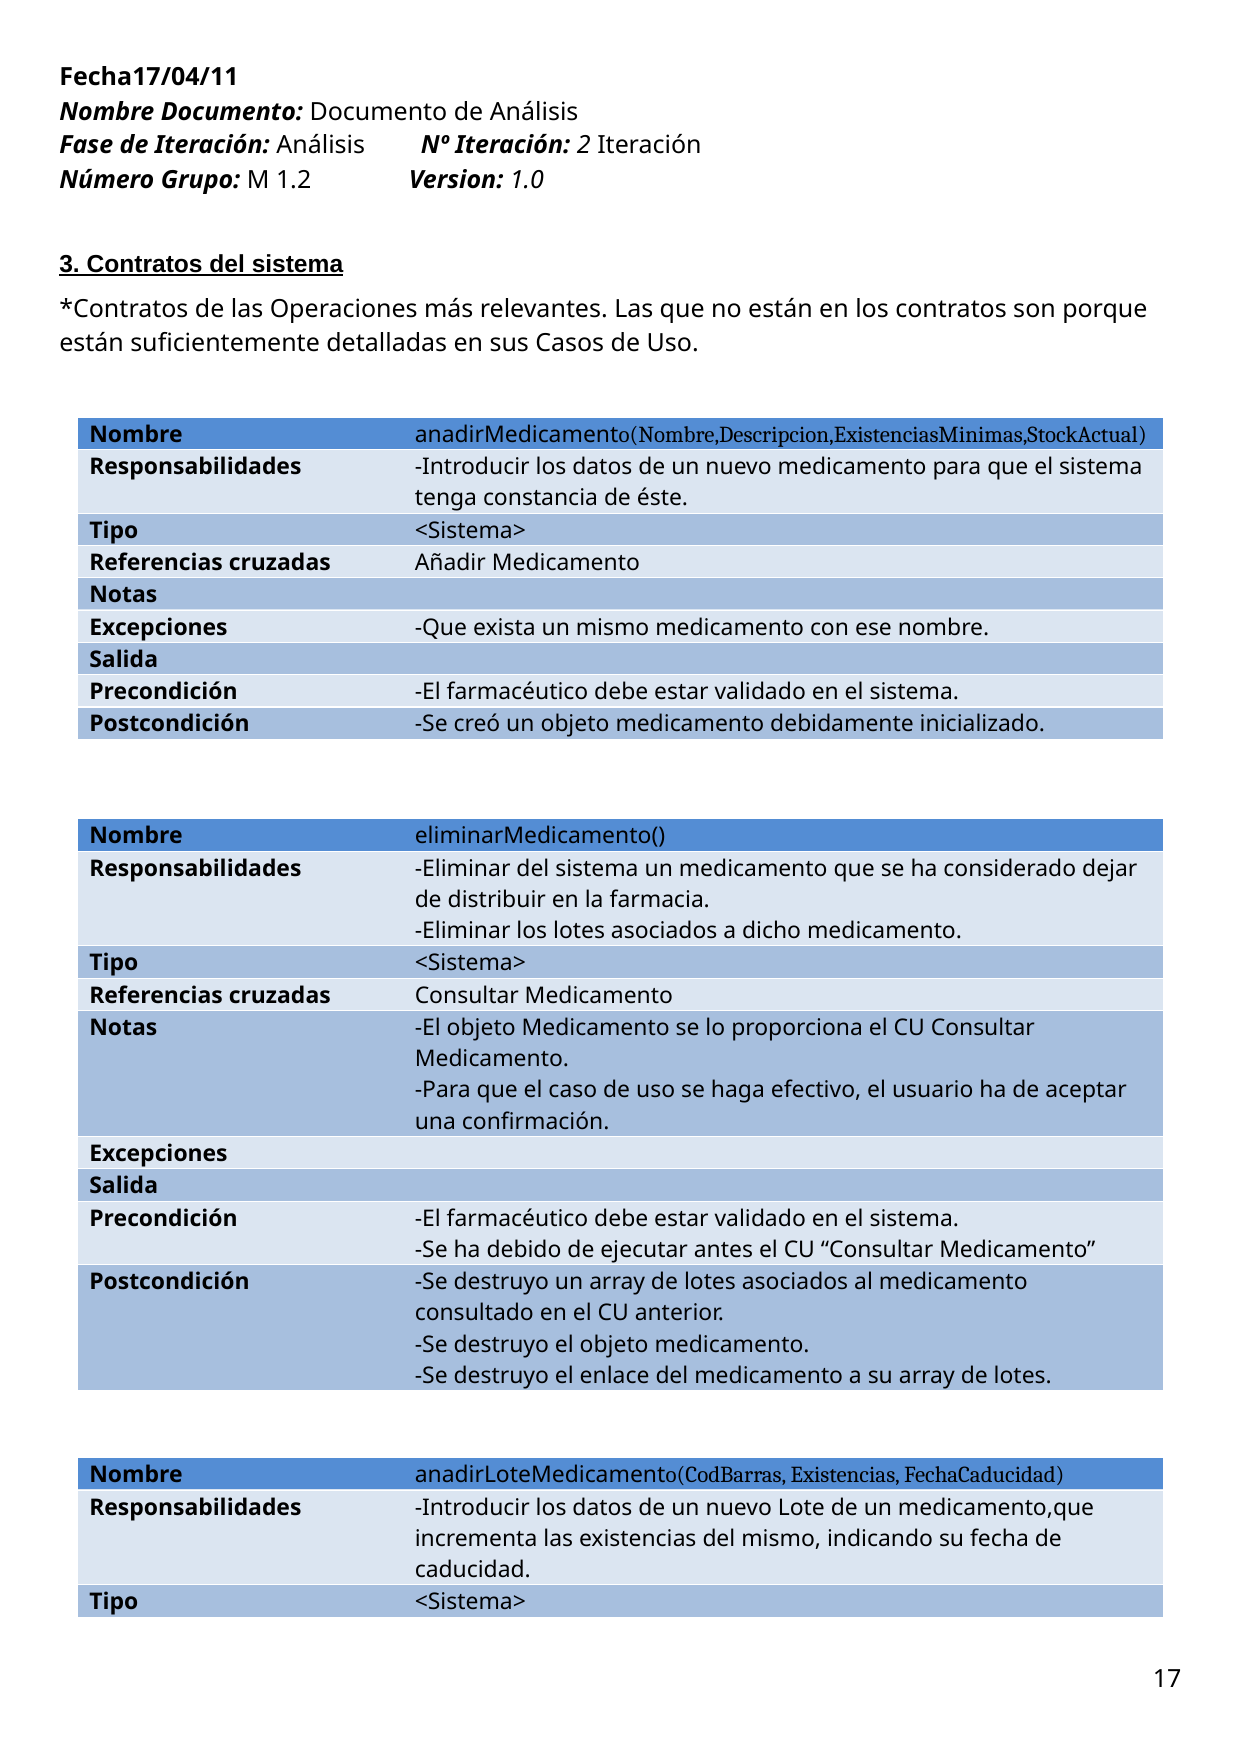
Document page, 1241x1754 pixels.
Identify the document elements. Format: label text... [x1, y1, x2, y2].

table_cell Precondición [78, 675, 403, 706]
table_header Nombre [78, 819, 403, 851]
table_cell -Introducir los datos de un nuevo medicamento para que el sistema tenga constancia de éste. [403, 450, 1163, 513]
text *Contratos de las Operaciones más relevantes. Las que no están en los contratos son porque están suficientemente detalladas en sus Casos de Uso. [59, 291, 1181, 359]
table_cell Tipo [78, 946, 403, 978]
table_cell Añadir Medicamento [403, 546, 1163, 577]
table_header anadirLoteMedicamento(CodBarras, Existencias, FechaCaducidad) [403, 1458, 1163, 1489]
table_header eliminarMedicamento() [403, 819, 1163, 851]
table_cell -Eliminar del sistema un medicamento que se ha considerado dejar de distribuir en la farmacia. -Eliminar los lotes asociados a dicho medicamento. [403, 852, 1163, 945]
table_cell <Sistema> [403, 946, 1163, 978]
table_cell -Introducir los datos de un nuevo Lote de un medicamento,que incrementa las existencias del mismo, indicando su fecha de caducidad. [403, 1491, 1163, 1584]
table_cell [403, 1169, 1163, 1201]
table_cell Responsabilidades [78, 852, 403, 945]
table_cell -Se destruyo un array de lotes asociados al medicamento consultado en el CU anterior. -Se destruyo el objeto medicamento. -Se destruyo el enlace del medicamento a su array de lotes. [403, 1265, 1163, 1390]
table_cell Notas [78, 578, 403, 609]
table_cell Referencias cruzadas [78, 546, 403, 577]
table_cell Salida [78, 643, 403, 674]
table_cell -Que exista un mismo medicamento con ese nombre. [403, 611, 1163, 642]
table_cell Referencias cruzadas [78, 979, 403, 1010]
table_cell Precondición [78, 1202, 403, 1264]
table_cell Consultar Medicamento [403, 979, 1163, 1010]
table_header Nombre [78, 418, 403, 449]
table_cell -El objeto Medicamento se lo proporciona el CU Consultar Medicamento. -Para que el caso de uso se haga efectivo, el usuario ha de aceptar una confirmación. [403, 1011, 1163, 1136]
table_cell -Se creó un objeto medicamento debidamente inicializado. [403, 708, 1163, 739]
table_cell Postcondición [78, 708, 403, 739]
table_cell Tipo [78, 514, 403, 545]
subtitle 3. Contratos del sistema [59, 250, 1181, 278]
table_cell -El farmacéutico debe estar validado en el sistema. [403, 675, 1163, 706]
table_header Nombre [78, 1458, 403, 1489]
table_cell Notas [78, 1011, 403, 1136]
table_cell Responsabilidades [78, 450, 403, 513]
table_cell [403, 643, 1163, 674]
table_cell -El farmacéutico debe estar validado en el sistema. -Se ha debido de ejecutar antes el CU “Consultar Medicamento” [403, 1202, 1163, 1264]
table_cell Excepciones [78, 611, 403, 642]
table_cell Excepciones [78, 1137, 403, 1168]
table_cell Salida [78, 1169, 403, 1201]
table_cell Postcondición [78, 1265, 403, 1390]
table_cell <Sistema> [403, 1585, 1163, 1617]
table_cell [403, 1137, 1163, 1168]
table_cell <Sistema> [403, 514, 1163, 545]
table_cell [403, 578, 1163, 609]
table_header anadirMedicamento(Nombre,Descripcion,ExistenciasMinimas,StockActual) [403, 418, 1163, 449]
table_cell Responsabilidades [78, 1491, 403, 1584]
table_cell Tipo [78, 1585, 403, 1617]
